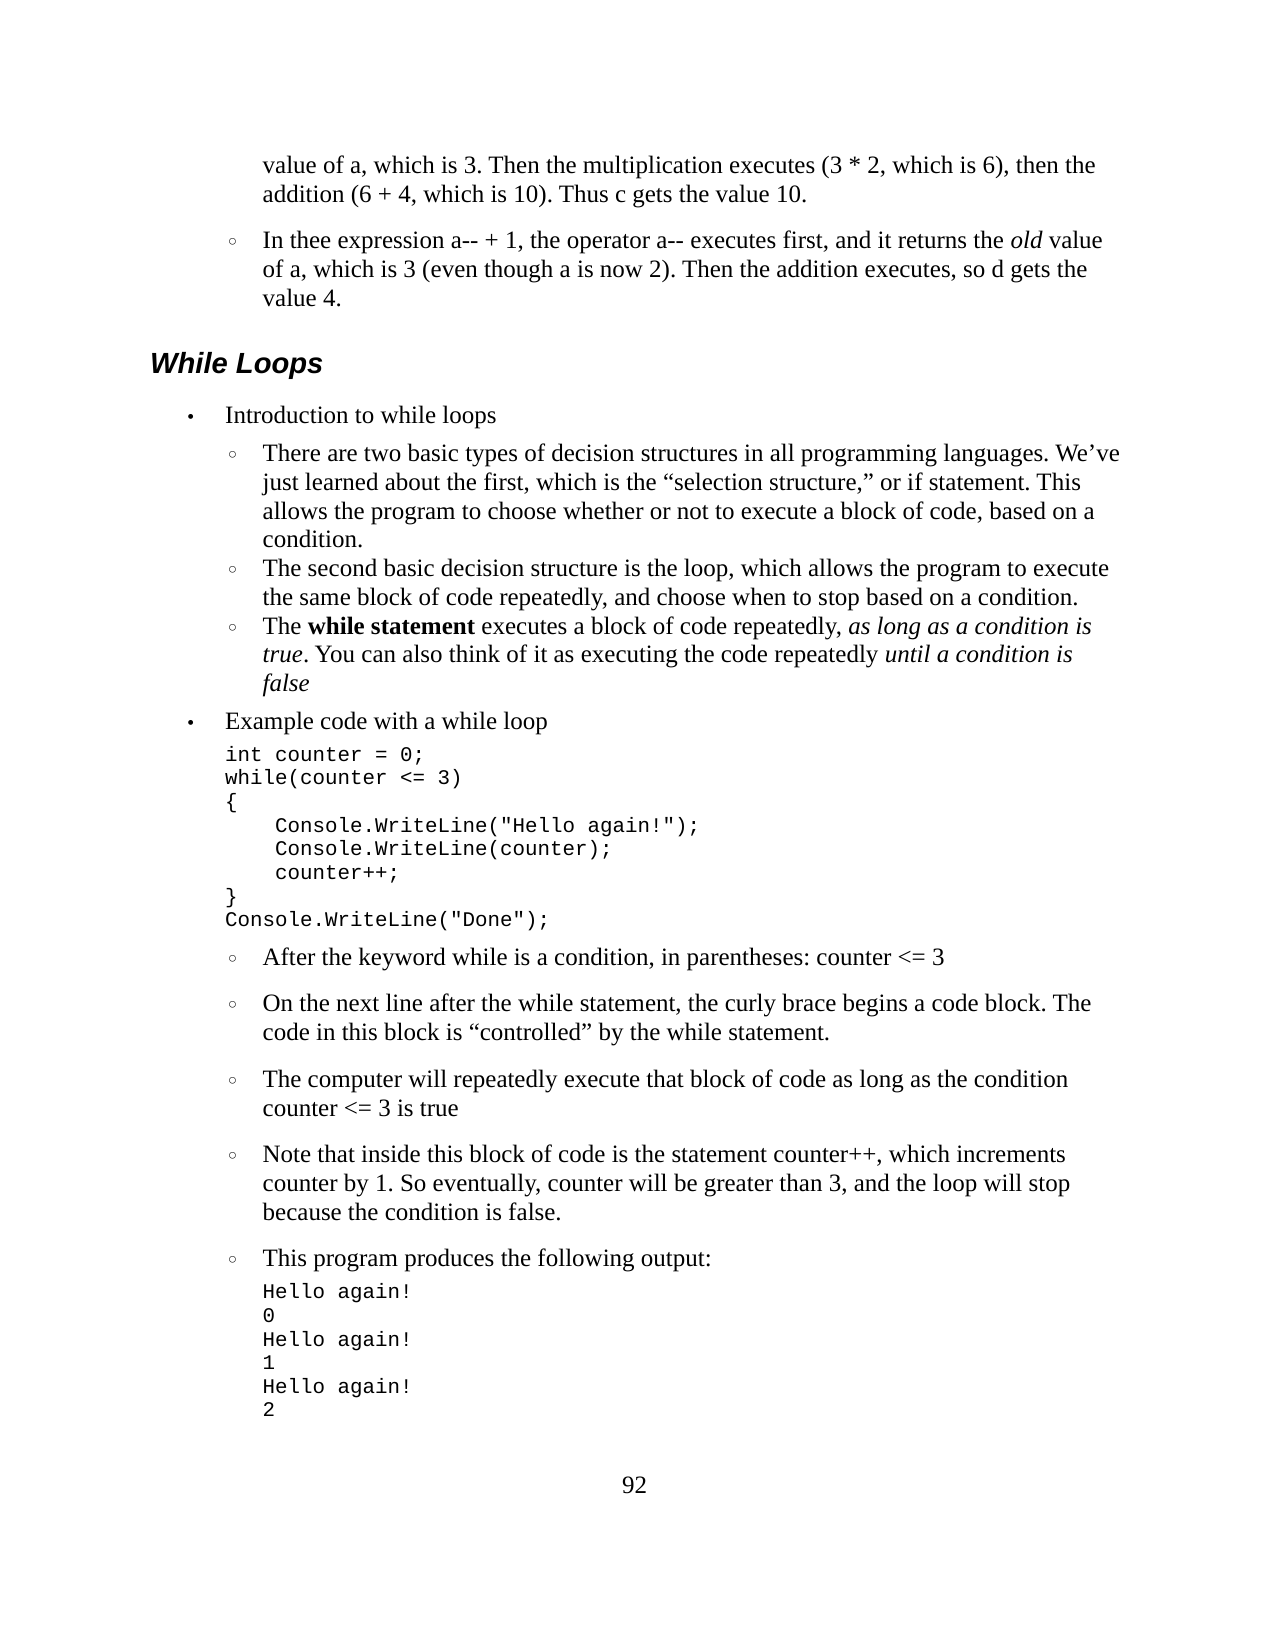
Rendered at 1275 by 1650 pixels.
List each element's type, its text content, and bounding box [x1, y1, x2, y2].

list Hello again! [225, 1376, 1125, 1399]
subtitle While Loops [150, 346, 1125, 379]
list The while statement executes a block of code repeatedly, as long as a condition is true. You can also think of it as executing the code repeatedly until a condition is false [225, 611, 1125, 697]
list 1 [225, 1352, 1125, 1376]
list int counter = 0; [187, 744, 1125, 767]
list Console.WriteLine("Hello again!"); [187, 815, 1125, 838]
list Console.WriteLine(counter); [187, 838, 1125, 862]
list After the keyword while is a condition, in parentheses: counter <= 3 [225, 942, 1125, 971]
list This program produces the following output: [225, 1243, 1125, 1272]
list { [187, 791, 1125, 815]
list counter++; [187, 862, 1125, 886]
list } [187, 886, 1125, 909]
list 2 [225, 1399, 1125, 1423]
list In thee expression a-- + 1, the operator a-- executes first, and it returns the old value of a, which is 3 (even though a is now 2). Then the addition executes, so d gets the value 4. [225, 225, 1125, 312]
list The computer will repeatedly execute that block of code as long as the condition counter <= 3 is true [225, 1064, 1125, 1121]
list 0 [225, 1305, 1125, 1328]
list value of a, which is 3. Then the multiplication executes (3 * 2, which is 6), then the addition (6 + 4, which is 10). Thus c gets the value 10. [225, 150, 1125, 207]
list Hello again! [225, 1328, 1125, 1352]
list while(counter <= 3) [187, 767, 1125, 791]
list Console.WriteLine("Done"); [187, 909, 1125, 933]
list Hello again! [225, 1281, 1125, 1305]
list On the next line after the while statement, the curly brace begins a code block. The code in this block is “controlled” by the while statement. [225, 988, 1125, 1046]
list Example code with a while loop [187, 706, 1125, 735]
list The second basic decision structure is the loop, which allows the program to execute the same block of code repeatedly, and choose when to stop based on a condition. [225, 553, 1125, 611]
list Note that inside this block of code is the statement counter++, which increments counter by 1. So eventually, counter will be greater than 3, and the loop will stop because the condition is false. [225, 1139, 1125, 1226]
list Introduction to while loops [187, 401, 1125, 429]
list There are two basic types of decision structures in all programming languages. We’ve just learned about the first, which is the “selection structure,” or if statement. This allows the program to choose whether or not to execute a block of code, based on a condition. [225, 438, 1125, 553]
